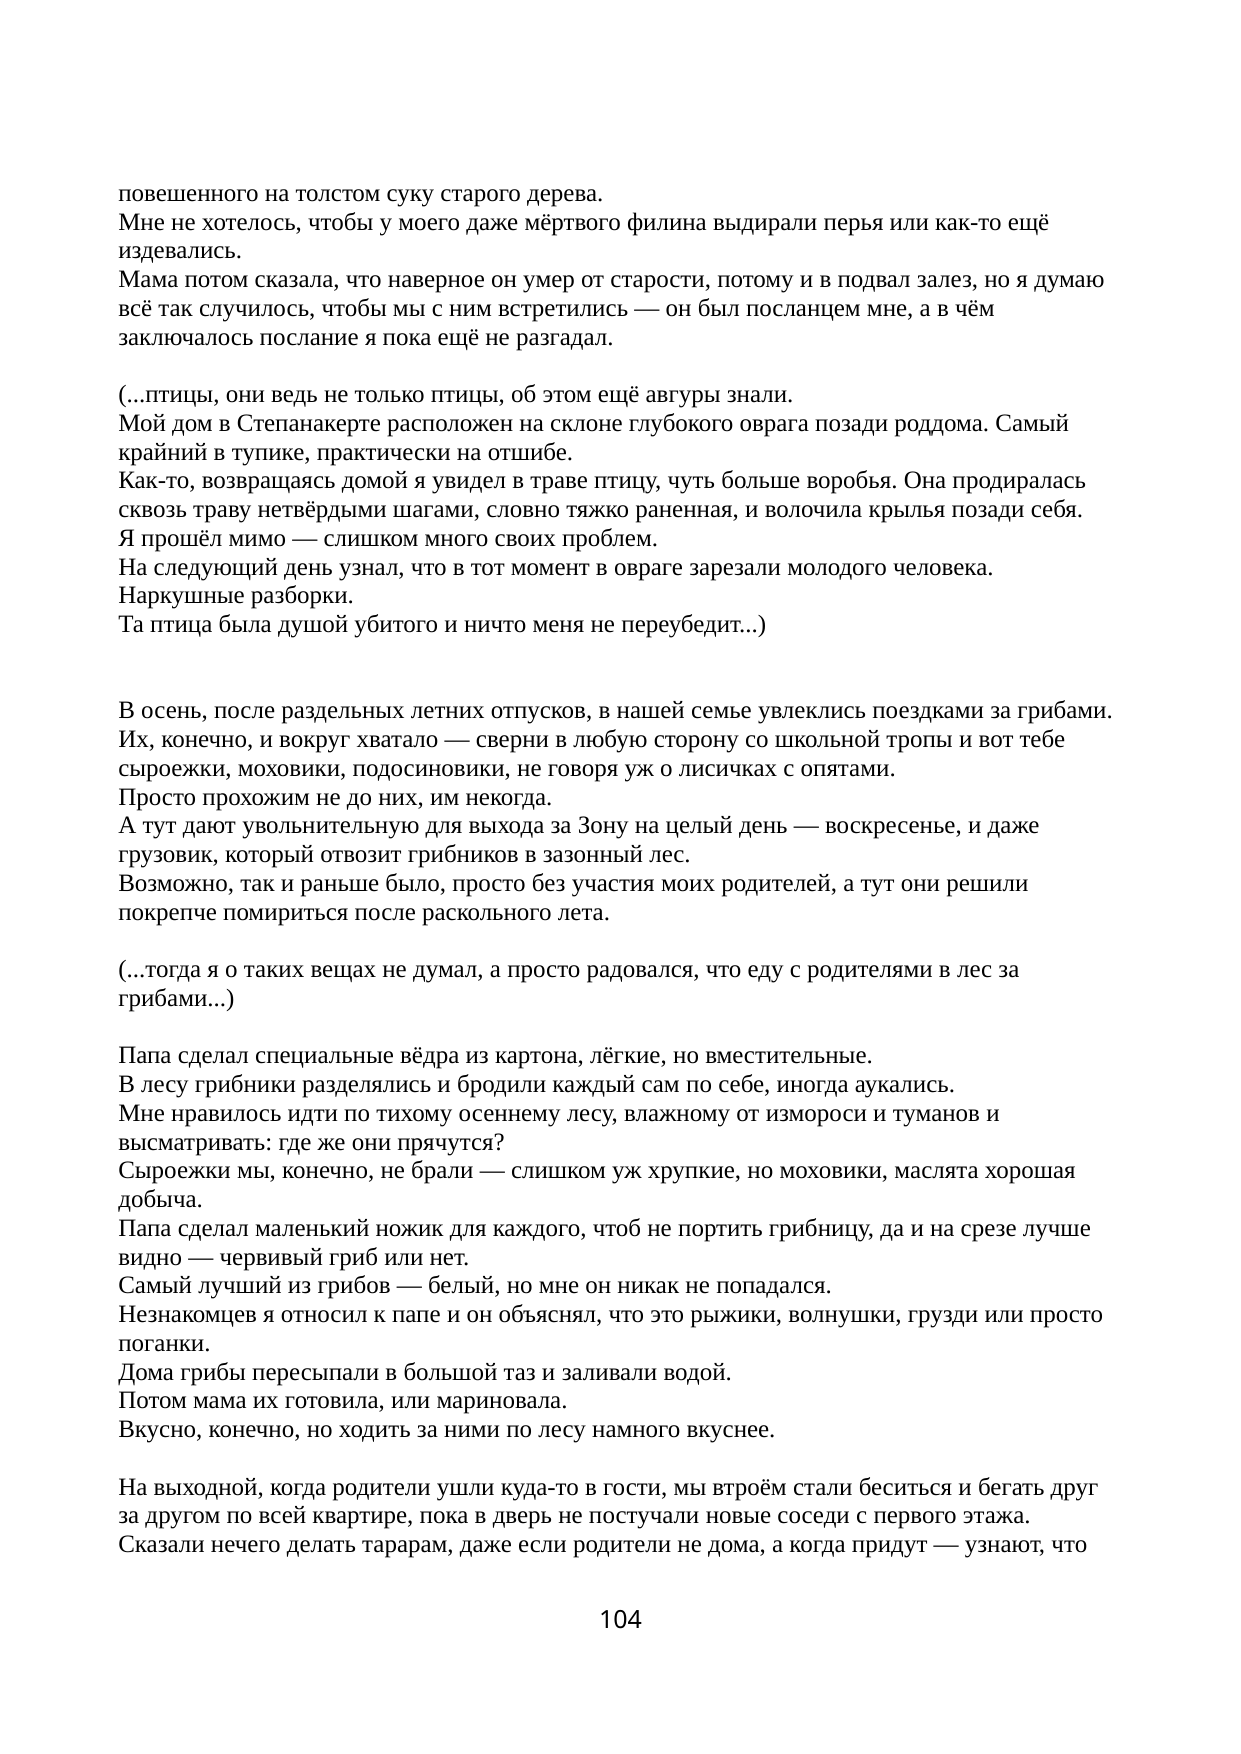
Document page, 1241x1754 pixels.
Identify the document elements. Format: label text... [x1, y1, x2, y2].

text Их, конечно, и вокруг хватало — сверни в любую сторону со школьной тропы и вот тебе сыроежки, моховики, подосиновики, не говоря уж о лисичках с опятами. [118, 724, 1122, 782]
text На выходной, когда родители ушли куда-то в гости, мы втроём стали беситься и бегать друг за другом по всей квартире, пока в дверь не постучали новые соседи с первого этажа. Сказали нечего делать тарарам, даже если родители не дома, а когда придут — узнают, что [118, 1472, 1122, 1558]
text Мне не хотелось, чтобы у моего даже мёртвого филина выдирали перья или как-то ещё издевались. [118, 207, 1122, 264]
text Вкусно, конечно, но ходить за ними по лесу намного вкуснее. [118, 1414, 1122, 1443]
text Возможно, так и раньше было, просто без участия моих родителей, а тут они решили покрепче помириться после раскольного лета. [118, 868, 1122, 926]
text В лесу грибники разделялись и бродили каждый сам по себе, иногда аукались. [118, 1069, 1122, 1098]
text В осень, после раздельных летних отпусков, в нашей семье увлеклись поездками за грибами. [118, 696, 1122, 724]
text Как-то, возвращаясь домой я увидел в траве птицу, чуть больше воробья. Она продиралась сквозь траву нетвёрдыми шагами, словно тяжко раненная, и волочила крылья позади себя. [118, 466, 1122, 523]
text Мне нравилось идти по тихому осеннему лесу, влажному от измороси и туманов и высматривать: где же они прячутся? [118, 1098, 1122, 1156]
text (...птицы, они ведь не только птицы, об этом ещё авгуры знали. [118, 379, 1122, 408]
text повешенного на толстом суку старого дерева. [118, 178, 1122, 207]
text Та птица была душой убитого и ничто меня не переубедит...) [118, 609, 1122, 638]
text Просто прохожим не до них, им некогда. [118, 782, 1122, 811]
text Мама потом сказала, что наверное он умер от старости, потому и в подвал залез, но я думаю всё так случилось, чтобы мы с ним встретились — он был посланцем мне, а в чём заключалось послание я пока ещё не разгадал. [118, 264, 1122, 351]
text Папа сделал специальные вёдра из картона, лёгкие, но вместительные. [118, 1041, 1122, 1069]
text Сыроежки мы, конечно, не брали — слишком уж хрупкие, но моховики, маслята хорошая добыча. [118, 1156, 1122, 1213]
text А тут дают увольнительную для выхода за Зону на целый день — воскресенье, и даже грузовик, который отвозит грибников в зазонный лес. [118, 811, 1122, 868]
text Папа сделал маленький ножик для каждого, чтоб не портить грибницу, да и на срезе лучше видно — червивый гриб или нет. [118, 1213, 1122, 1271]
text Незнакомцев я относил к папе и он объяснял, что это рыжики, волнушки, грузди или просто поганки. [118, 1299, 1122, 1357]
text Самый лучший из грибов — белый, но мне он никак не попадался. [118, 1271, 1122, 1299]
text Мой дом в Степанакерте расположен на склоне глубокого оврага позади роддома. Самый крайний в тупике, практически на отшибе. [118, 408, 1122, 466]
text Я прошёл мимо — слишком много своих проблем. [118, 523, 1122, 552]
text На следующий день узнал, что в тот момент в овраге зарезали молодого человека. Наркушные разборки. [118, 552, 1122, 609]
text Дома грибы пересыпали в большой таз и заливали водой. [118, 1357, 1122, 1386]
text Потом мама их готовила, или мариновала. [118, 1386, 1122, 1414]
text (...тогда я о таких вещах не думал, а просто радовался, что еду с родителями в лес за грибами...) [118, 954, 1122, 1012]
